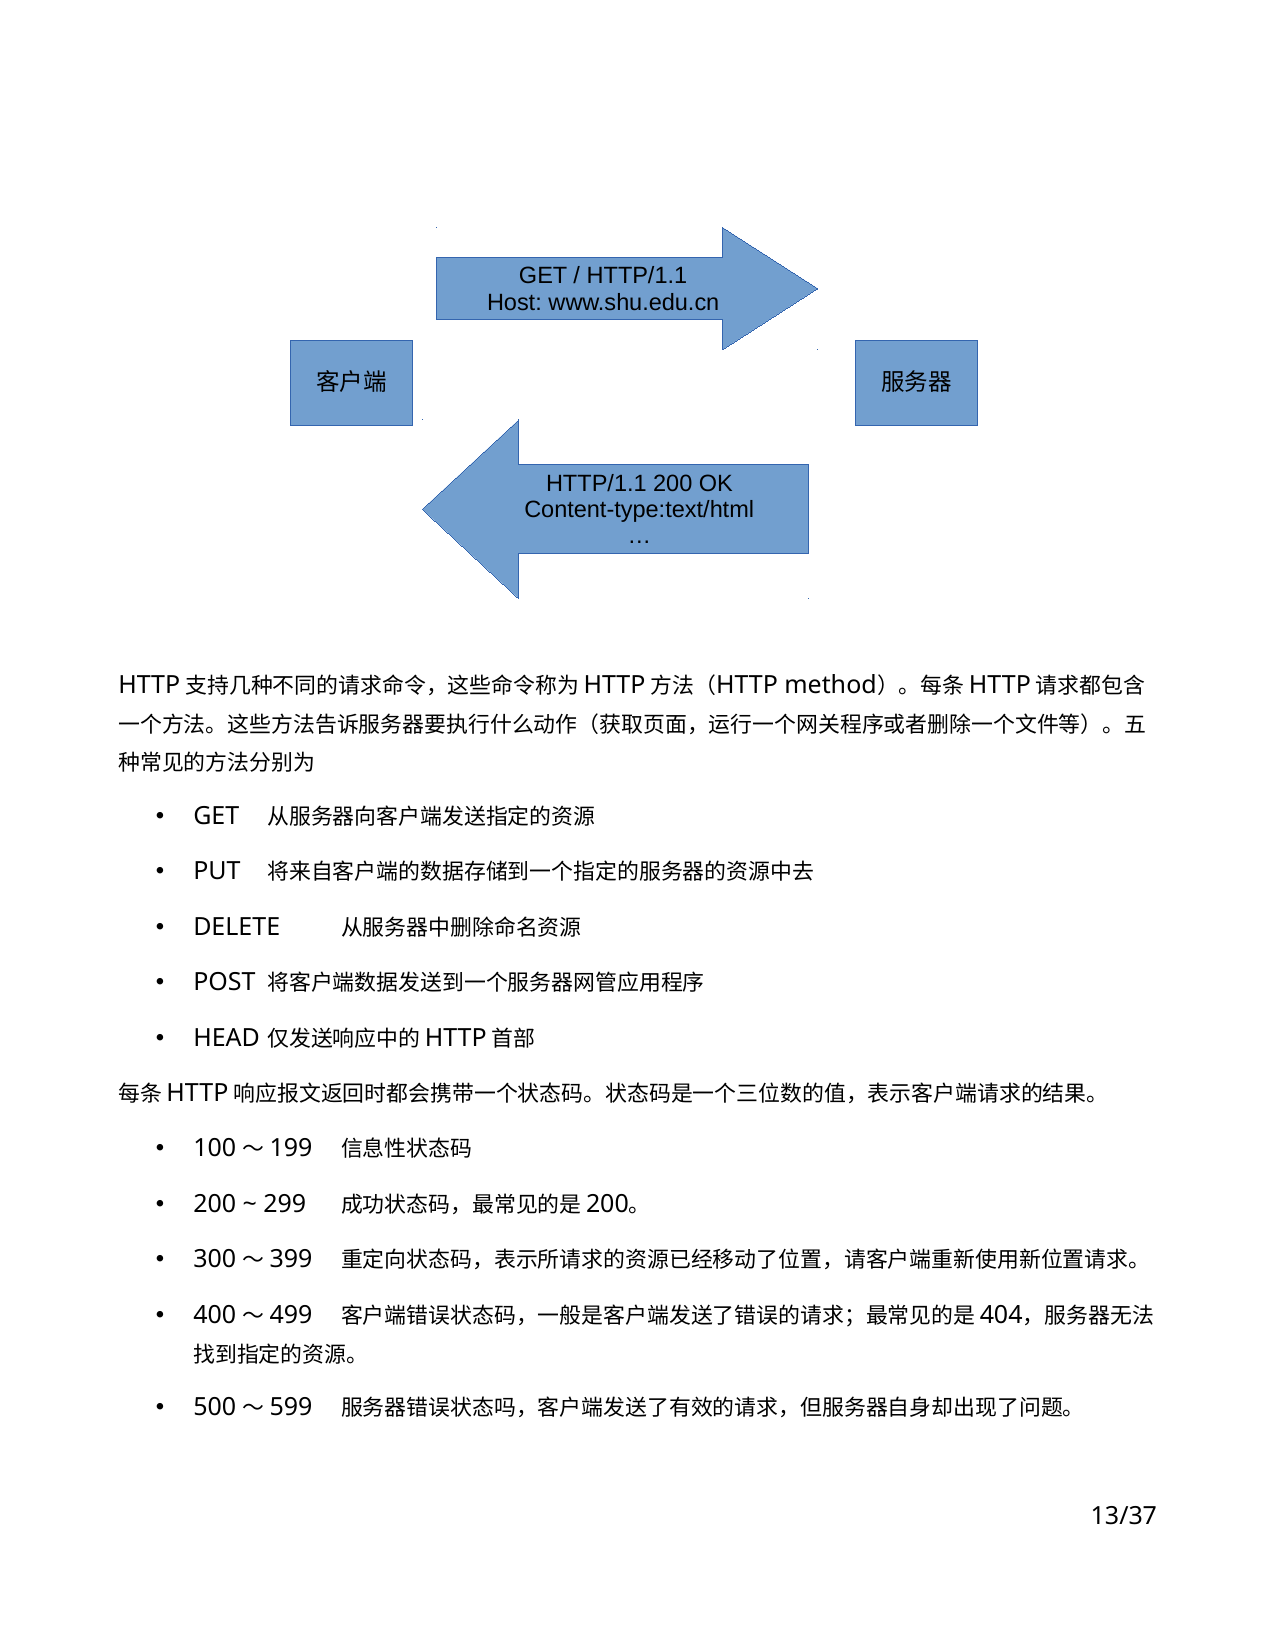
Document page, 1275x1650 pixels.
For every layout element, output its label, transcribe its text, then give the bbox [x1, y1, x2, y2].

list POST 将客户端数据发送到一个服务器网管应用程序 [156, 964, 1157, 998]
list PUT 将来自客户端的数据存储到一个指定的服务器的资源中去 [156, 853, 1157, 887]
list 300 ～ 399 重定向状态码，表示所请求的资源已经移动了位置，请客户端重新使用新位置请求。 [156, 1241, 1157, 1275]
list 200 ~ 299 成功状态码，最常见的是200。 [156, 1185, 1157, 1219]
list DELETE 从服务器中删除命名资源 [156, 908, 1157, 942]
list 100 ～ 199 信息性状态码 [156, 1130, 1157, 1164]
list 400 ～ 499 客户端错误状态码，一般是客户端发送了错误的请求；最常见的是404，服务器无法 找到指定的资源。 [156, 1296, 1157, 1368]
list 500 ～ 599 服务器错误状态吗，客户端发送了有效的请求，但服务器自身却出现了问题。 [156, 1389, 1157, 1423]
list GET 从服务器向客户端发送指定的资源 [156, 797, 1157, 832]
text HTTP支持几种不同的请求命令，这些命令称为HTTP方法（HTTP method）。每条HTTP请求都包含一个方法。这些方法告诉服务器要执行什么动作（获取页面，运行一个网关程序或者删除一个文件等）。五种常见的方法分别为 [118, 173, 1157, 777]
text 每条HTTP响应报文返回时都会携带一个状态码。状态码是一个三位数的值，表示客户端请求的结果。 [118, 1074, 1157, 1109]
list HEAD 仅发送响应中的HTTP首部 [156, 1019, 1157, 1053]
